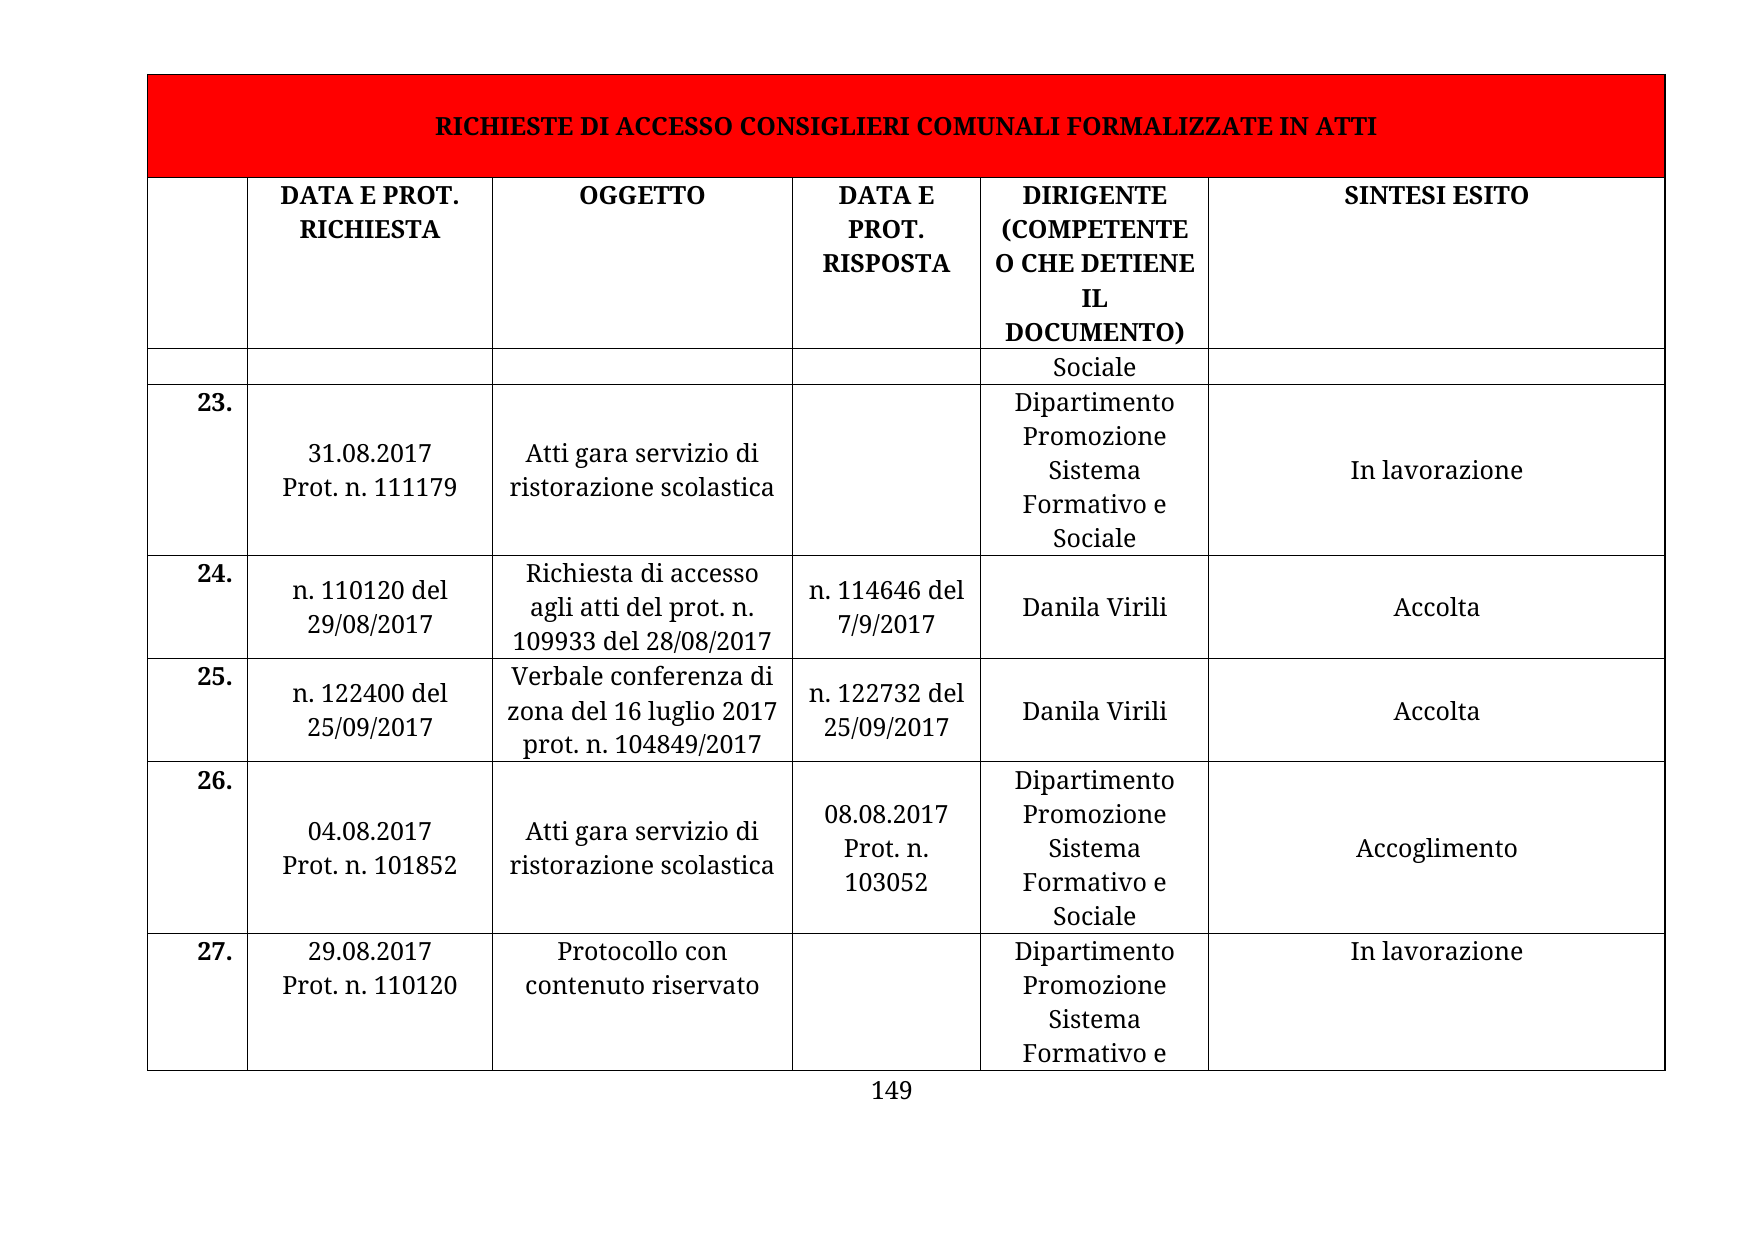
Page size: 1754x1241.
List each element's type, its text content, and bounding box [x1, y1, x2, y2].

table_cell Dipartimento Promozione Sistema Formativo e Sociale [981, 762, 1208, 933]
table_cell Verbale conferenza di zona del 16 luglio 2017 prot. n. 104849/2017 [493, 659, 792, 761]
table_cell 29.08.2017 Prot. n. 110120 [248, 934, 492, 1070]
table_cell Accolta [1209, 659, 1664, 761]
table_cell Richiesta di accesso agli atti del prot. n. 109933 del 28/08/2017 [493, 556, 792, 658]
table_cell 04.08.2017 Prot. n. 101852 [248, 762, 492, 933]
table_cell [493, 349, 792, 383]
table_cell OGGETTO [493, 178, 792, 348]
table_cell [148, 385, 247, 555]
table_cell [148, 349, 247, 383]
table_cell n. 114646 del 7/9/2017 [793, 556, 980, 658]
table_cell DIRIGENTE (COMPETENTE O CHE DETIENE IL DOCUMENTO) [981, 178, 1208, 348]
table_cell [793, 385, 980, 555]
table_cell n. 122732 del 25/09/2017 [793, 659, 980, 761]
table_cell 08.08.2017 Prot. n. 103052 [793, 762, 980, 933]
table_cell In lavorazione [1209, 385, 1664, 555]
table_cell SINTESI ESITO [1209, 178, 1664, 348]
table_cell Accolta [1209, 556, 1664, 658]
table_cell In lavorazione [1209, 934, 1664, 1070]
table_cell [148, 762, 247, 933]
table_cell [148, 556, 247, 658]
table_cell Protocollo con contenuto riservato [493, 934, 792, 1070]
table_cell [148, 178, 247, 348]
table_cell Dipartimento Promozione Sistema Formativo e [981, 934, 1208, 1070]
table_cell [793, 349, 980, 383]
table_cell Atti gara servizio di ristorazione scolastica [493, 762, 792, 933]
table_cell n. 110120 del 29/08/2017 [248, 556, 492, 658]
table_cell Danila Virili [981, 556, 1208, 658]
table_cell Sociale [981, 349, 1208, 383]
table_cell DATA E PROT. RISPOSTA [793, 178, 980, 348]
table_cell n. 122400 del 25/09/2017 [248, 659, 492, 761]
table_cell 31.08.2017 Prot. n. 111179 [248, 385, 492, 555]
table_cell Danila Virili [981, 659, 1208, 761]
table_cell Dipartimento Promozione Sistema Formativo e Sociale [981, 385, 1208, 555]
table_cell Accoglimento [1209, 762, 1664, 933]
table_header RICHIESTE DI ACCESSO CONSIGLIERI COMUNALI FORMALIZZATE IN ATTI [148, 75, 1664, 177]
table_cell [148, 659, 247, 761]
table_cell [793, 934, 980, 1070]
table_cell [1209, 349, 1664, 383]
table_cell [148, 934, 247, 1070]
table_cell [248, 349, 492, 383]
table_cell DATA E PROT. RICHIESTA [248, 178, 492, 348]
table_cell Atti gara servizio di ristorazione scolastica [493, 385, 792, 555]
